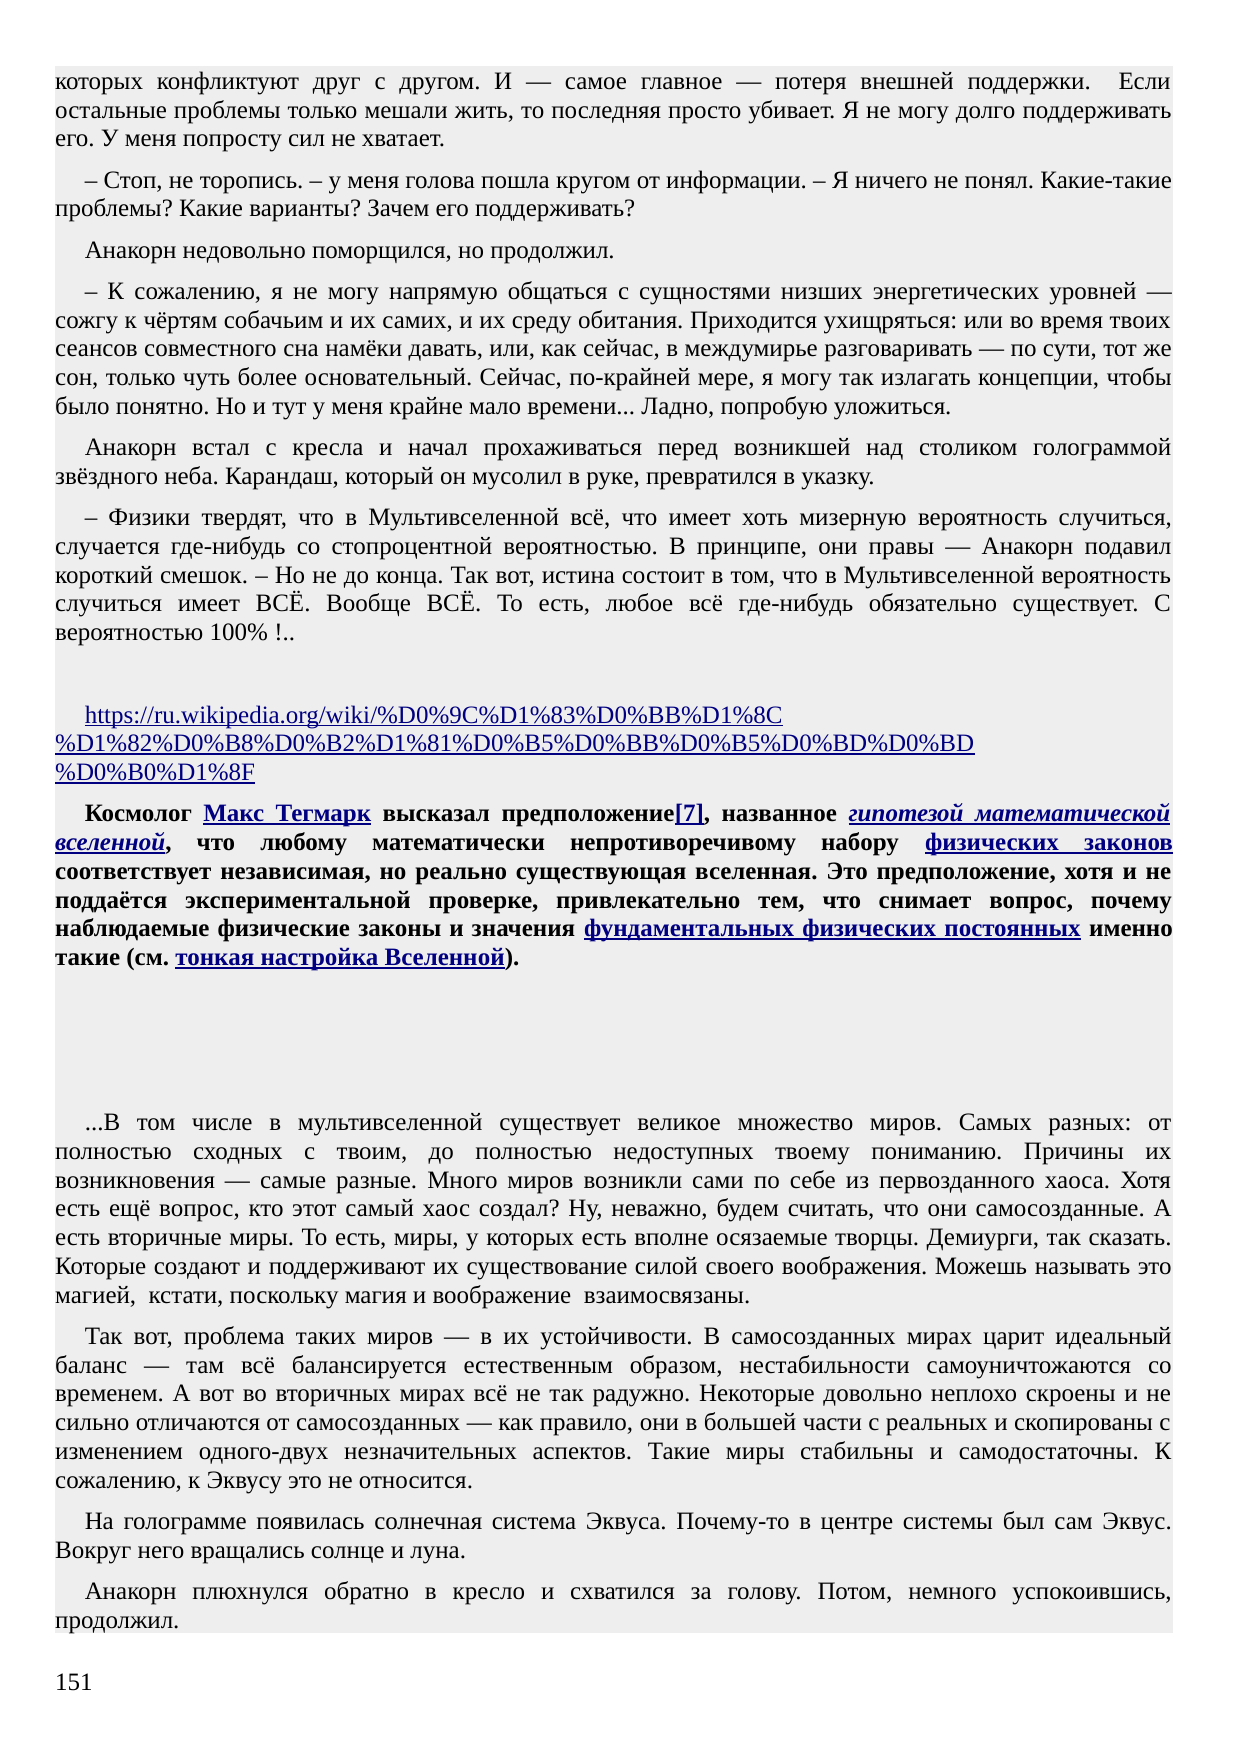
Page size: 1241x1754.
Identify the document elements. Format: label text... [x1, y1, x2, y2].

text Космолог Макс Тегмарк высказал предположение[7], названное гипотезой математической вселенной, что любому математически непротиворечивому набору физических законов соответствует независимая, но реально существующая вселенная. Это предположение, хотя и не поддаётся экспериментальной проверке, привлекательно тем, что снимает вопрос, почему наблюдаемые физические законы и значения фундаментальных физических постоянных именно такие (см. тонкая настройка Вселенной). [55, 798, 1173, 971]
text ...В том числе в мультивселенной существует великое множество миров. Самых разных: от полностью сходных с твоим, до полностью недоступных твоему пониманию. Причины их возникновения — самые разные. Много миров возникли сами по себе из первозданного хаоса. Хотя есть ещё вопрос, кто этот самый хаос создал? Ну, неважно, будем считать, что они самосозданные. А есть вторичные миры. То есть, миры, у которых есть вполне осязаемые творцы. Демиурги, так сказать. Которые создают и поддерживают их существование силой своего воображения. Можешь называть это магией, кстати, поскольку магия и воображение взаимосвязаны. [55, 1107, 1173, 1308]
text Анакорн встал с кресла и начал прохаживаться перед возникшей над столиком голограммой звёздного неба. Карандаш, который он мусолил в руке, превратился в указку. [55, 432, 1173, 490]
text Так вот, проблема таких миров — в их устойчивости. В самосозданных мирах царит идеальный баланс — там всё балансируется естественным образом, нестабильности самоуничтожаются со временем. А вот во вторичных мирах всё не так радужно. Некоторые довольно неплохо скроены и не сильно отличаются от самосозданных — как правило, они в большей части с реальных и скопированы с изменением одного-двух незначительных аспектов. Такие миры стабильны и самодостаточны. К сожалению, к Эквусу это не относится. [55, 1321, 1173, 1493]
text – Физики твердят, что в Мультивселенной всё, что имеет хоть мизерную вероятность случиться, случается где-нибудь со стопроцентной вероятностью. В принципе, они правы — Анакорн подавил короткий смешок. – Но не до конца. Так вот, истина состоит в том, что в Мультивселенной вероятность случиться имеет ВСЁ. Вообще ВСЁ. То есть, любое всё где-нибудь обязательно существует. С вероятностью 100% !.. [55, 502, 1173, 646]
text Анакорн недовольно поморщился, но продолжил. [55, 235, 1173, 263]
text На голограмме появилась солнечная система Эквуса. Почему-то в центре системы был сам Эквус. Вокруг него вращались солнце и луна. [55, 1506, 1173, 1563]
text которых конфликтуют друг с другом. И — самое главное — потеря внешней поддержки. Если остальные проблемы только мешали жить, то последняя просто убивает. Я не могу долго поддерживать его. У меня попросту сил не хватает. [55, 66, 1173, 152]
text – Стоп, не торопись. – у меня голова пошла кругом от информации. – Я ничего не понял. Какие-такие проблемы? Какие варианты? Зачем его поддерживать? [55, 165, 1173, 222]
text Анакорн плюхнулся обратно в кресло и схватился за голову. Потом, немного успокоившись, продолжил. [55, 1576, 1173, 1633]
text https://ru.wikipedia.org/wiki/%D0%9C%D1%83%D0%BB%D1%8C%D1%82%D0%B8%D0%B2%D1%81%D0%B5%D0%BB%D0%B5%D0%BD%D0%BD%D0%B0%D1%8F [55, 700, 1173, 786]
text – К сожалению, я не могу напрямую общаться с сущностями низших энергетических уровней — сожгу к чёртям собачьим и их самих, и их среду обитания. Приходится ухищряться: или во время твоих сеансов совместного сна намёки давать, или, как сейчас, в междумирье разговаривать — по сути, тот же сон, только чуть более основательный. Сейчас, по-крайней мере, я могу так излагать концепции, чтобы было понятно. Но и тут у меня крайне мало времени... Ладно, попробую уложиться. [55, 276, 1173, 420]
